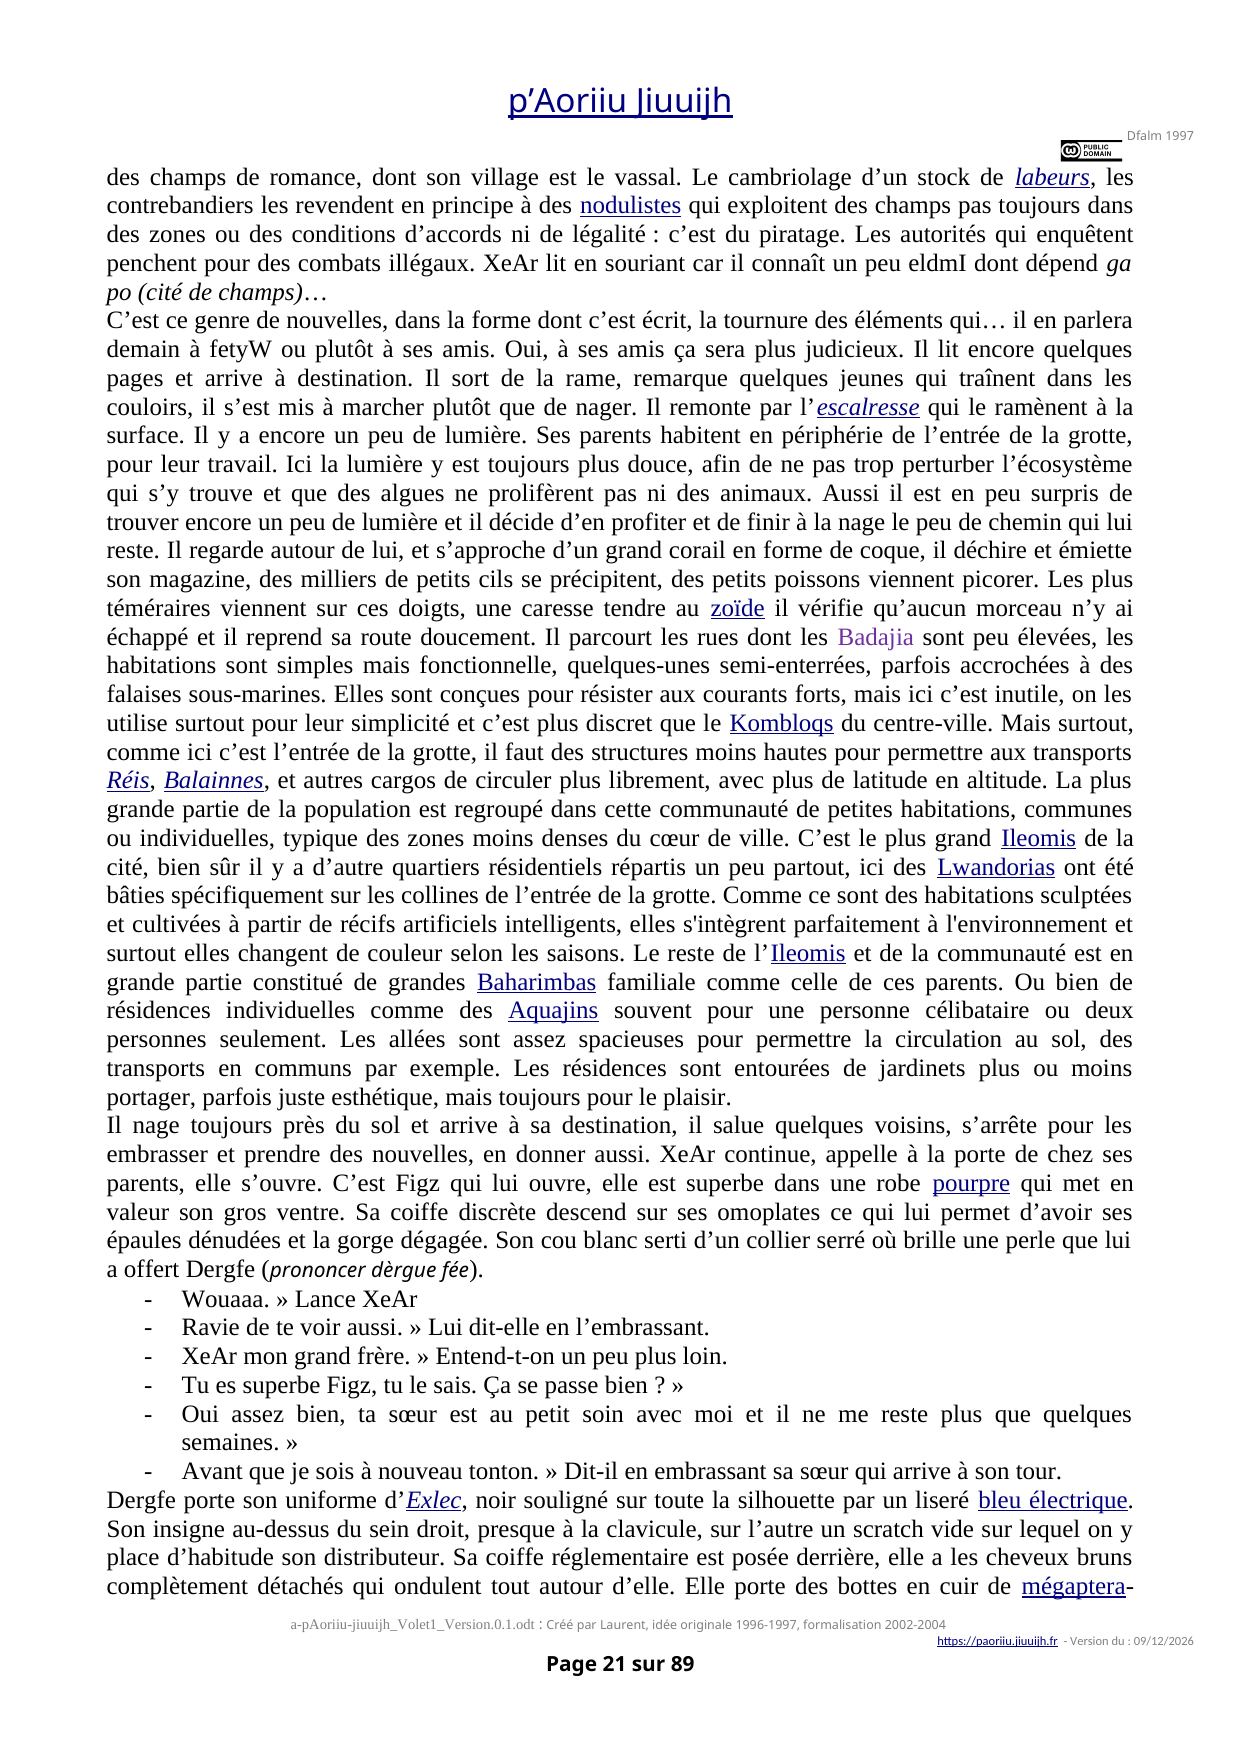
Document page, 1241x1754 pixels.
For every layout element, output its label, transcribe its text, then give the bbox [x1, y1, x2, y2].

text Il nage toujours près du sol et arrive à sa destination, il salue quelques voisins, s’arrête pour les embrasser et prendre des nouvelles, en donner aussi. XeAr continue, appelle à la porte de chez ses parents, elle s’ouvre. C’est Figz qui lui ouvre, elle est superbe dans une robe pourpre qui met en valeur son gros ventre. Sa coiffe discrète descend sur ses omoplates ce qui lui permet d’avoir ses épaules dénudées et la gorge dégagée. Son cou blanc serti d’un collier serré où brille une perle que lui a offert Dergfe (prononcer dèrgue fée). [106, 1111, 1134, 1284]
list Oui assez bien, ta sœur est au petit soin avec moi et il ne me reste plus que quelques semaines. » [144, 1399, 1134, 1456]
list Wouaaa. » Lance XeAr [144, 1284, 1134, 1312]
text C’est ce genre de nouvelles, dans la forme dont c’est écrit, la tournure des éléments qui… il en parlera demain à fetyW ou plutôt à ses amis. Oui, à ses amis ça sera plus judicieux. Il lit encore quelques pages et arrive à destination. Il sort de la rame, remarque quelques jeunes qui traînent dans les couloirs, il s’est mis à marcher plutôt que de nager. Il remonte par l’escalresse qui le ramènent à la surface. Il y a encore un peu de lumière. Ses parents habitent en périphérie de l’entrée de la grotte, pour leur travail. Ici la lumière y est toujours plus douce, afin de ne pas trop perturber l’écosystème qui s’y trouve et que des algues ne prolifèrent pas ni des animaux. Aussi il est en peu surpris de trouver encore un peu de lumière et il décide d’en profiter et de finir à la nage le peu de chemin qui lui reste. Il regarde autour de lui, et s’approche d’un grand corail en forme de coque, il déchire et émiette son magazine, des milliers de petits cils se précipitent, des petits poissons viennent picorer. Les plus téméraires viennent sur ces doigts, une caresse tendre au zoïde il vérifie qu’aucun morceau n’y ai échappé et il reprend sa route doucement. Il parcourt les rues dont les Badajia sont peu élevées, les habitations sont simples mais fonctionnelle, quelques-unes semi-enterrées, parfois accrochées à des falaises sous-marines. Elles sont conçues pour résister aux courants forts, mais ici c’est inutile, on les utilise surtout pour leur simplicité et c’est plus discret que le Kombloqs du centre-ville. Mais surtout, comme ici c’est l’entrée de la grotte, il faut des structures moins hautes pour permettre aux transports Réis, Balainnes, et autres cargos de circuler plus librement, avec plus de latitude en altitude. La plus grande partie de la population est regroupé dans cette communauté de petites habitations, communes ou individuelles, typique des zones moins denses du cœur de ville. C’est le plus grand Ileomis de la cité, bien sûr il y a d’autre quartiers résidentiels répartis un peu partout, ici des Lwandorias ont été bâties spécifiquement sur les collines de l’entrée de la grotte. Comme ce sont des habitations sculptées et cultivées à partir de récifs artificiels intelligents, elles s'intègrent parfaitement à l'environnement et surtout elles changent de couleur selon les saisons. Le reste de l’Ileomis et de la communauté est en grande partie constitué de grandes Baharimbas familiale comme celle de ces parents. Ou bien de résidences individuelles comme des Aquajins souvent pour une personne célibataire ou deux personnes seulement. Les allées sont assez spacieuses pour permettre la circulation au sol, des transports en communs par exemple. Les résidences sont entourées de jardinets plus ou moins portager, parfois juste esthétique, mais toujours pour le plaisir. [106, 306, 1134, 1111]
list Avant que je sois à nouveau tonton. » Dit-il en embrassant sa sœur qui arrive à son tour. [144, 1456, 1134, 1485]
text Dergfe porte son uniforme d’Exlec, noir souligné sur toute la silhouette par un liseré bleu électrique. Son insigne au-dessus du sein droit, presque à la clavicule, sur l’autre un scratch vide sur lequel on y place d’habitude son distributeur. Sa coiffe réglementaire est posée derrière, elle a les cheveux bruns complètement détachés qui ondulent tout autour d’elle. Elle porte des bottes en cuir de mégaptera- [106, 1485, 1134, 1600]
list Ravie de te voir aussi. » Lui dit-elle en l’embrassant. [144, 1312, 1134, 1341]
list XeAr mon grand frère. » Entend-t-on un peu plus loin. [144, 1341, 1134, 1370]
text des champs de romance, dont son village est le vassal. Le cambriolage d’un stock de labeurs, les contrebandiers les revendent en principe à des nodulistes qui exploitent des champs pas toujours dans des zones ou des conditions d’accords ni de légalité : c’est du piratage. Les autorités qui enquêtent penchent pour des combats illégaux. XeAr lit en souriant car il connaît un peu eldmI dont dépend ga po (cité de champs)… [106, 162, 1134, 306]
list Tu es superbe Figz, tu le sais. Ça se passe bien ? » [144, 1370, 1134, 1399]
